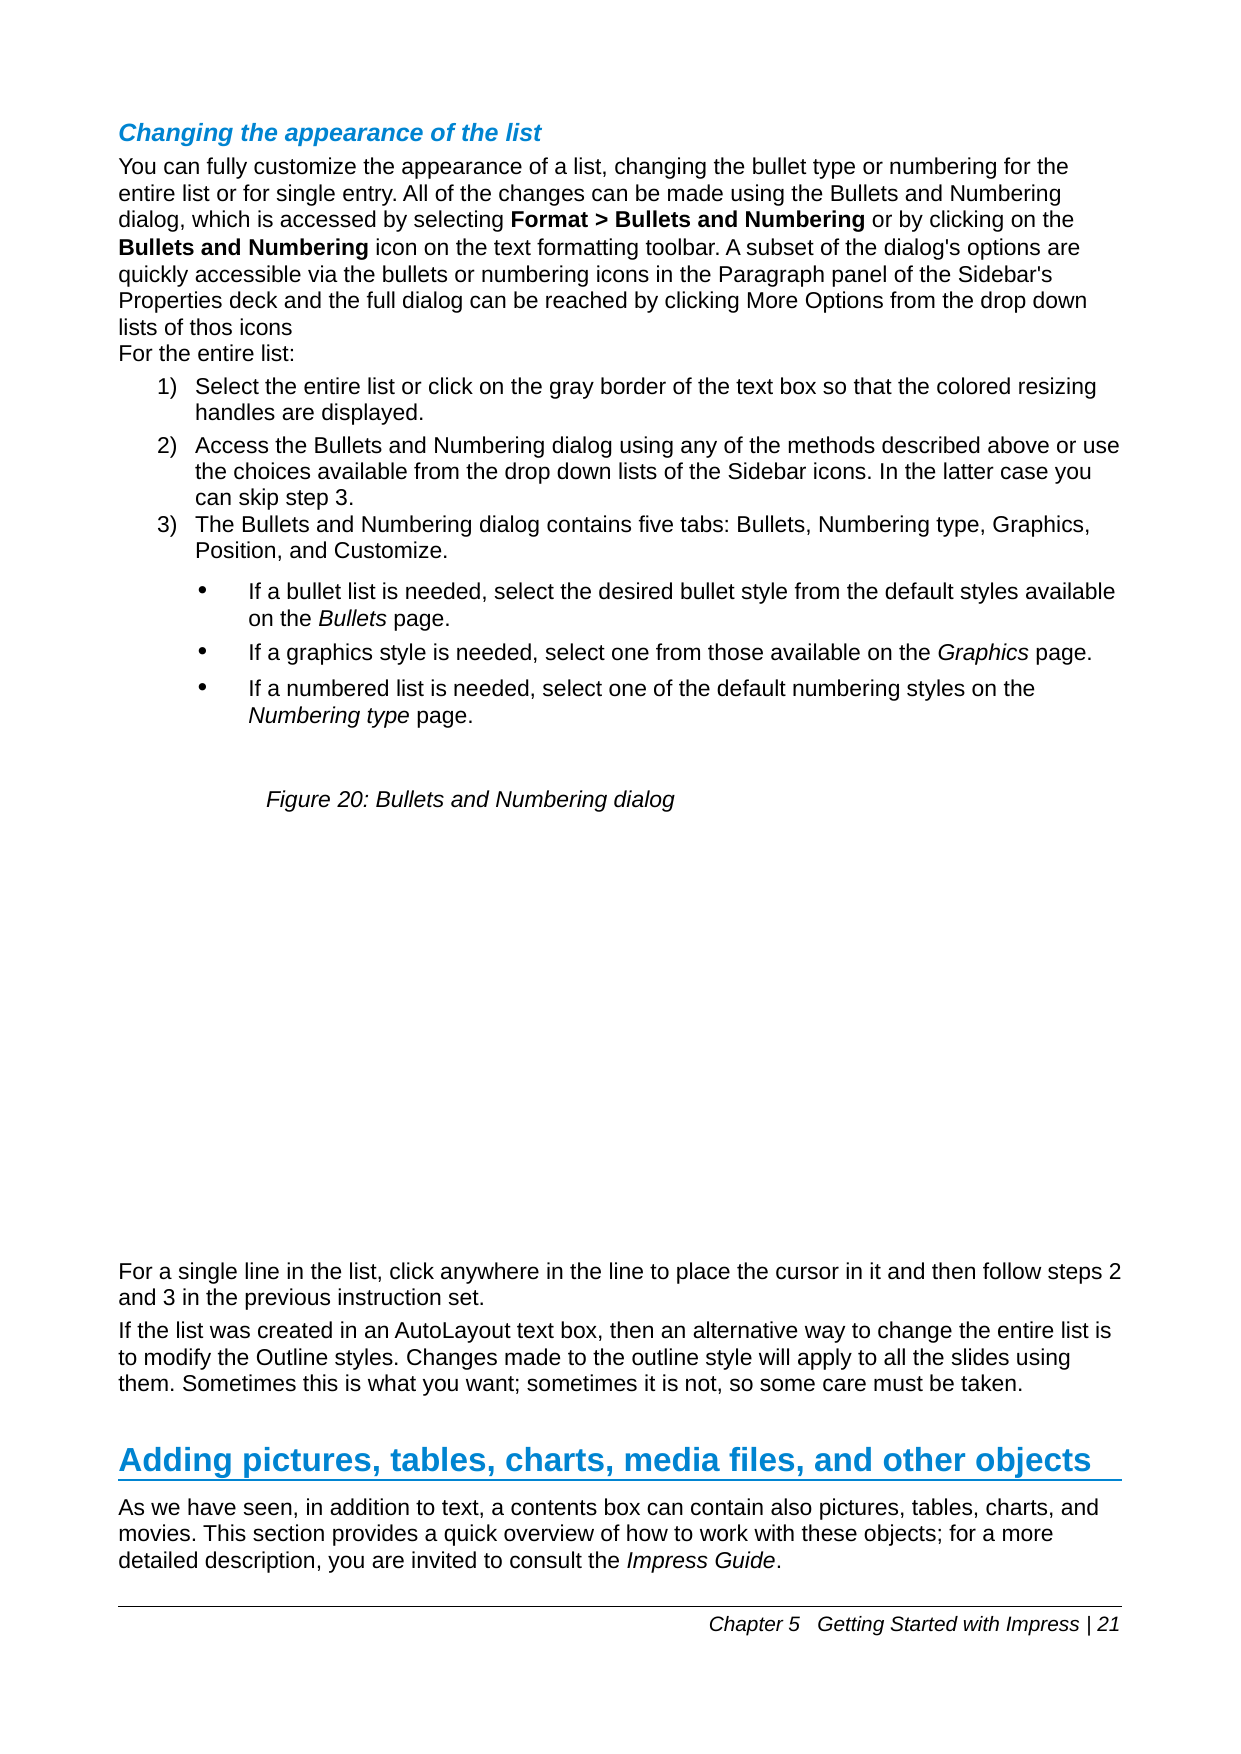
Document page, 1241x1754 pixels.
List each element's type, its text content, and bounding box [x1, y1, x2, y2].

text Figure 20: Bullets and Numbering dialog [266, 786, 974, 813]
list If a graphics style is needed, select one from those available on the Graphics page. [195, 638, 1122, 667]
subtitle Adding pictures, tables, charts, media files, and other objects [118, 1441, 1122, 1479]
list For a single line in the list, click anywhere in the line to place the cursor in it and then follow steps 2 and 3 in the previous instruction set. [118, 1258, 1122, 1311]
text You can fully customize the appearance of a list, changing the bullet type or numbering for the entire list or for single entry. All of the changes can be made using the Bullets and Numbering dialog, which is accessed by selecting Format > Bullets and Numbering or by clicking on the Bullets and Numbering icon on the text formatting toolbar. A subset of the dialog's options are quickly accessible via the bullets or numbering icons in the Paragraph panel of the Sidebar's Properties deck and the full dialog can be reached by clicking More Options from the drop down lists of thos icons [118, 153, 1122, 340]
subtitle Changing the appearance of the list [118, 118, 1122, 147]
list If a bullet list is needed, select the desired bullet style from the default styles available on the Bullets page. [195, 576, 1122, 631]
list Access the Bullets and Numbering dialog using any of the methods described above or use the choices available from the drop down lists of the Sidebar icons. In the latter case you can skip step 3. [177, 432, 1122, 511]
list The Bullets and Numbering dialog contains five tabs: Bullets, Numbering type, Graphics, Position, and Customize. [177, 511, 1122, 563]
text As we have seen, in addition to text, a contents box can contain also pictures, tables, charts, and movies. This section provides a quick overview of how to work with these objects; for a more detailed description, you are invited to consult the Impress Guide. [118, 1494, 1122, 1573]
list Select the entire list or click on the gray border of the text box so that the colored resizing handles are displayed. [177, 373, 1122, 425]
text If the list was created in an AutoLayout text box, then an alternative way to change the entire list is to modify the Outline styles. Changes made to the outline style will apply to all the slides using them. Sometimes this is what you want; sometimes it is not, so some care must be taken. [118, 1317, 1122, 1396]
list For the entire list: [118, 340, 1122, 366]
list If a numbered list is needed, select one of the default numbering styles on the Numbering type page. [195, 673, 1122, 728]
